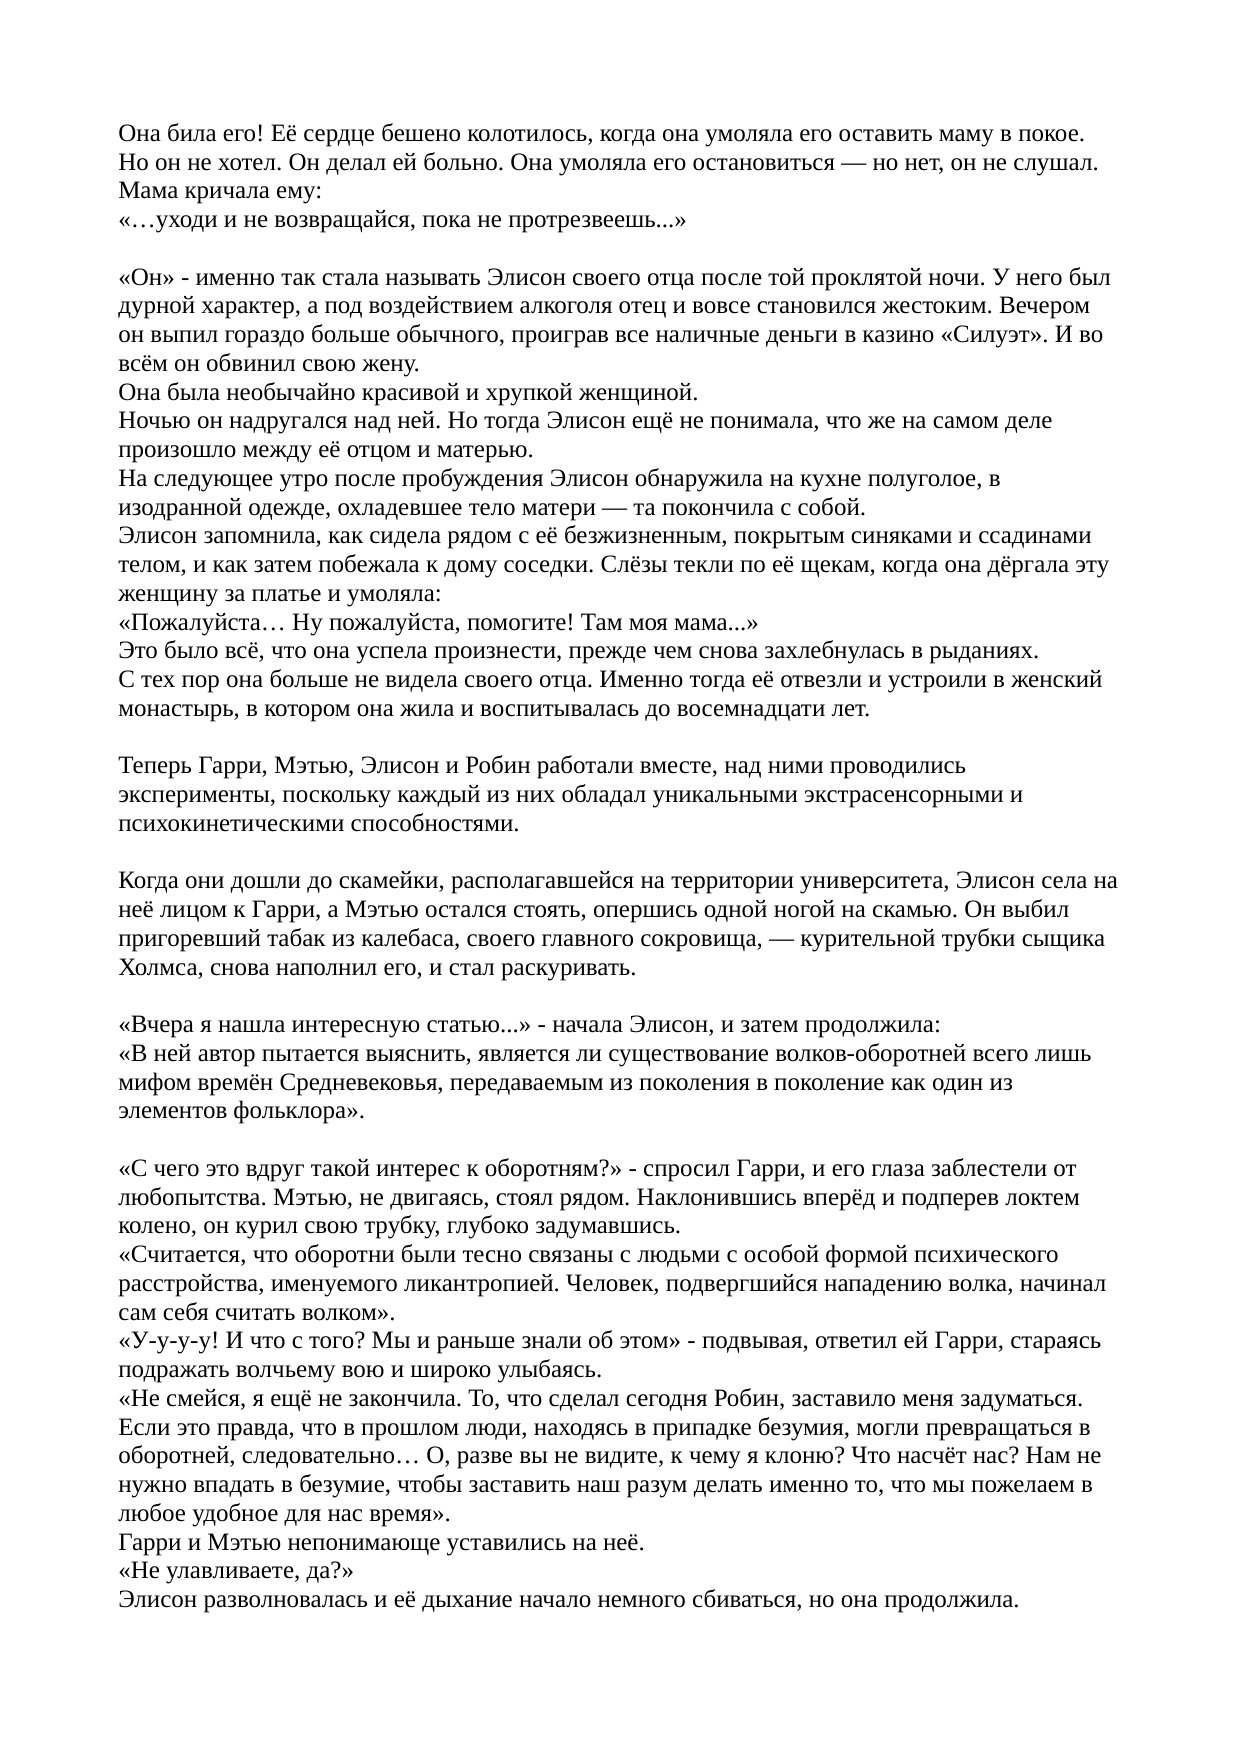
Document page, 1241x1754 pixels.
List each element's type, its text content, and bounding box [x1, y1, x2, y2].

text «С чего это вдруг такой интерес к оборотням?» - спросил Гарри, и его глаза заблестели от любопытства. Мэтью, не двигаясь, стоял рядом. Наклонившись вперёд и подперев локтем колено, он курил свою трубку, глубоко задумавшись. [118, 1153, 1122, 1239]
text «Не улавливаете, да?» [118, 1556, 1122, 1584]
text «Вчера я нашла интересную статью...» - начала Элисон, и затем продолжила: [118, 1009, 1122, 1038]
text Она была необычайно красивой и хрупкой женщиной. [118, 377, 1122, 406]
text Теперь Гарри, Мэтью, Элисон и Робин работали вместе, над ними проводились эксперименты, поскольку каждый из них обладал уникальными экстрасенсорными и психокинетическими способностями. [118, 751, 1122, 837]
text «…уходи и не возвращайся, пока не протрезвеешь...» [118, 204, 1122, 233]
text «Считается, что оборотни были тесно связаны с людьми с особой формой психического расстройства, именуемого ликантропией. Человек, подвергшийся нападению волка, начинал сам себя считать волком». [118, 1239, 1122, 1326]
text Элисон запомнила, как сидела рядом с её безжизненным, покрытым синяками и ссадинами телом, и как затем побежала к дому соседки. Слёзы текли по её щекам, когда она дёргала эту женщину за платье и умоляла: [118, 521, 1122, 607]
text «Он» - именно так стала называть Элисон своего отца после той проклятой ночи. У него был дурной характер, а под воздействием алкоголя отец и вовсе становился жестоким. Вечером он выпил гораздо больше обычного, проиграв все наличные деньги в казино «Силуэт». И во всём он обвинил свою жену. [118, 262, 1122, 377]
text С тех пор она больше не видела своего отца. Именно тогда её отвезли и устроили в женский монастырь, в котором она жила и воспитывалась до восемнадцати лет. [118, 664, 1122, 722]
text Ночью он надругался над ней. Но тогда Элисон ещё не понимала, что же на самом деле произошло между её отцом и матерью. [118, 406, 1122, 463]
text Элисон разволновалась и её дыхание начало немного сбиваться, но она продолжила. [118, 1584, 1122, 1613]
text Гарри и Мэтью непонимающе уставились на неё. [118, 1527, 1122, 1556]
text «В ней автор пытается выяснить, является ли существование волков-оборотней всего лишь мифом времён Средневековья, передаваемым из поколения в поколение как один из элементов фольклора». [118, 1038, 1122, 1124]
text «У-у-у-у! И что с того? Мы и раньше знали об этом» - подвывая, ответил ей Гарри, стараясь подражать волчьему вою и широко улыбаясь. [118, 1326, 1122, 1383]
text «Не смейся, я ещё не закончила. То, что сделал сегодня Робин, заставило меня задуматься. Если это правда, что в прошлом люди, находясь в припадке безумия, могли превращаться в оборотней, следовательно… О, разве вы не видите, к чему я клоню? Что насчёт нас? Нам не нужно впадать в безумие, чтобы заставить наш разум делать именно то, что мы пожелаем в любое удобное для нас время». [118, 1383, 1122, 1527]
text Мама кричала ему: [118, 176, 1122, 204]
text Это было всё, что она успела произнести, прежде чем снова захлебнулась в рыданиях. [118, 636, 1122, 664]
text «Пожалуйста… Ну пожалуйста, помогите! Там моя мама...» [118, 607, 1122, 636]
text Когда они дошли до скамейки, располагавшейся на территории университета, Элисон села на неё лицом к Гарри, а Мэтью остался стоять, опершись одной ногой на скамью. Он выбил пригоревший табак из калебаса, своего главного сокровища, — курительной трубки сыщика Холмса, снова наполнил его, и стал раскуривать. [118, 866, 1122, 981]
text На следующее утро после пробуждения Элисон обнаружила на кухне полуголое, в изодранной одежде, охладевшее тело матери — та покончила с собой. [118, 463, 1122, 521]
text Она била его! Её сердце бешено колотилось, когда она умоляла его оставить маму в покое. Но он не хотел. Он делал ей больно. Она умоляла его остановиться — но нет, он не слушал. [118, 118, 1122, 176]
